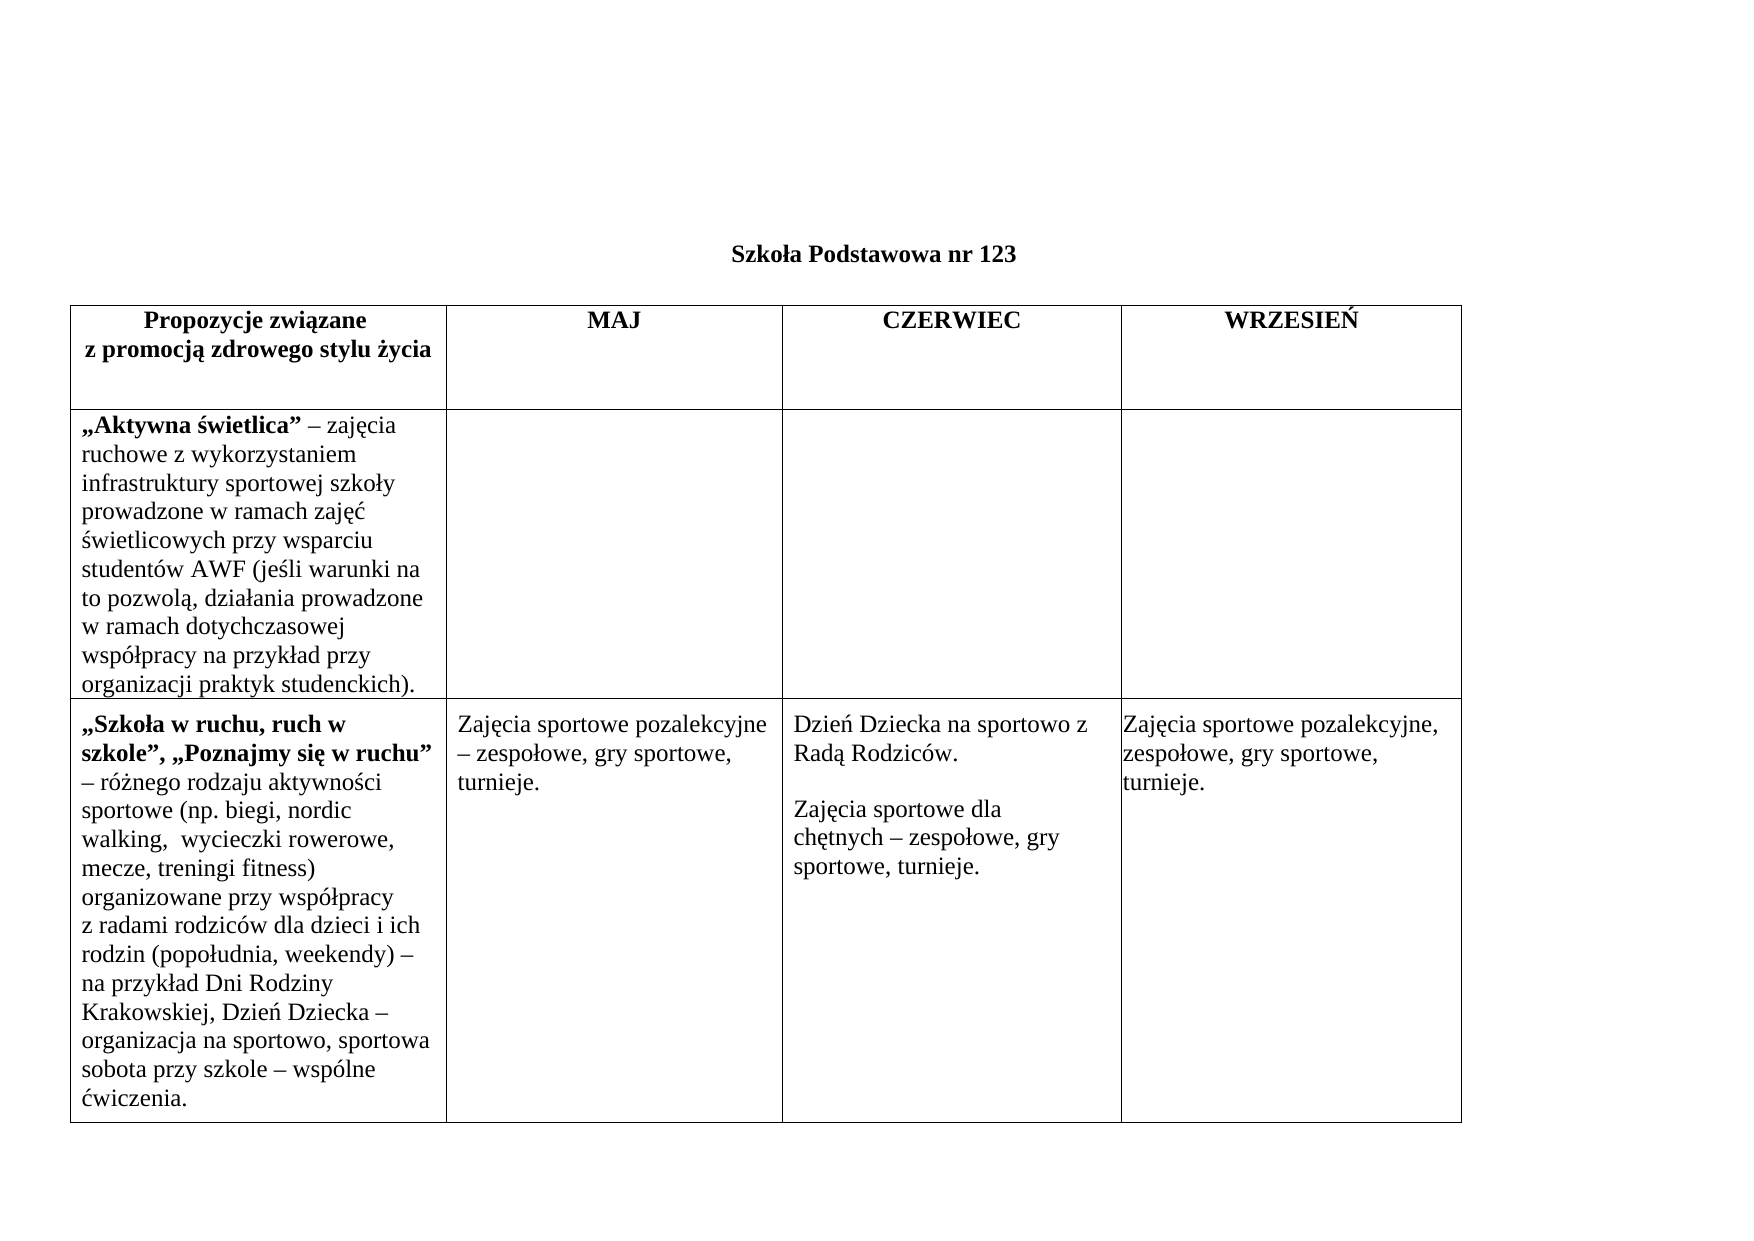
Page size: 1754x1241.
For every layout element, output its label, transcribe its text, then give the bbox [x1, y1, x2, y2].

table_header CZERWIEC [783, 306, 1121, 409]
table_cell Zajęcia sportowe pozalekcyjne, zespołowe, gry sportowe, turnieje. [1122, 699, 1461, 1122]
table_header MAJ [447, 306, 782, 409]
table_cell Dzień Dziecka na sportowo z Radą Rodziców. Zajęcia sportowe dla chętnych – zespołowe, gry sportowe, turnieje. [783, 699, 1121, 1122]
table_cell „Aktywna świetlica” – zajęcia ruchowe z wykorzystaniem infrastruktury sportowej szkoły prowadzone w ramach zajęć świetlicowych przy wsparciu studentów AWF (jeśli warunki na to pozwolą, działania prowadzone w ramach dotychczasowej współpracy na przykład przy organizacji praktyk studenckich). [71, 410, 446, 698]
table_cell [1122, 410, 1461, 698]
table_cell Zajęcia sportowe pozalekcyjne – zespołowe, gry sportowe, turnieje. [447, 699, 782, 1122]
table_header Propozycje związane z promocją zdrowego stylu życia [71, 306, 446, 409]
text Szkoła Podstawowa nr 123 [148, 239, 1606, 268]
table_cell „Szkoła w ruchu, ruch w szkole”, „Poznajmy się w ruchu” – różnego rodzaju aktywności sportowe (np. biegi, nordic walking, wycieczki rowerowe, mecze, treningi fitness) organizowane przy współpracy z radami rodziców dla dzieci i ich rodzin (popołudnia, weekendy) – na przykład Dni Rodziny Krakowskiej, Dzień Dziecka – organizacja na sportowo, sportowa sobota przy szkole – wspólne ćwiczenia. [71, 699, 446, 1122]
table_cell [447, 410, 782, 698]
table_header WRZESIEŃ [1122, 306, 1461, 409]
table_cell [783, 410, 1121, 698]
